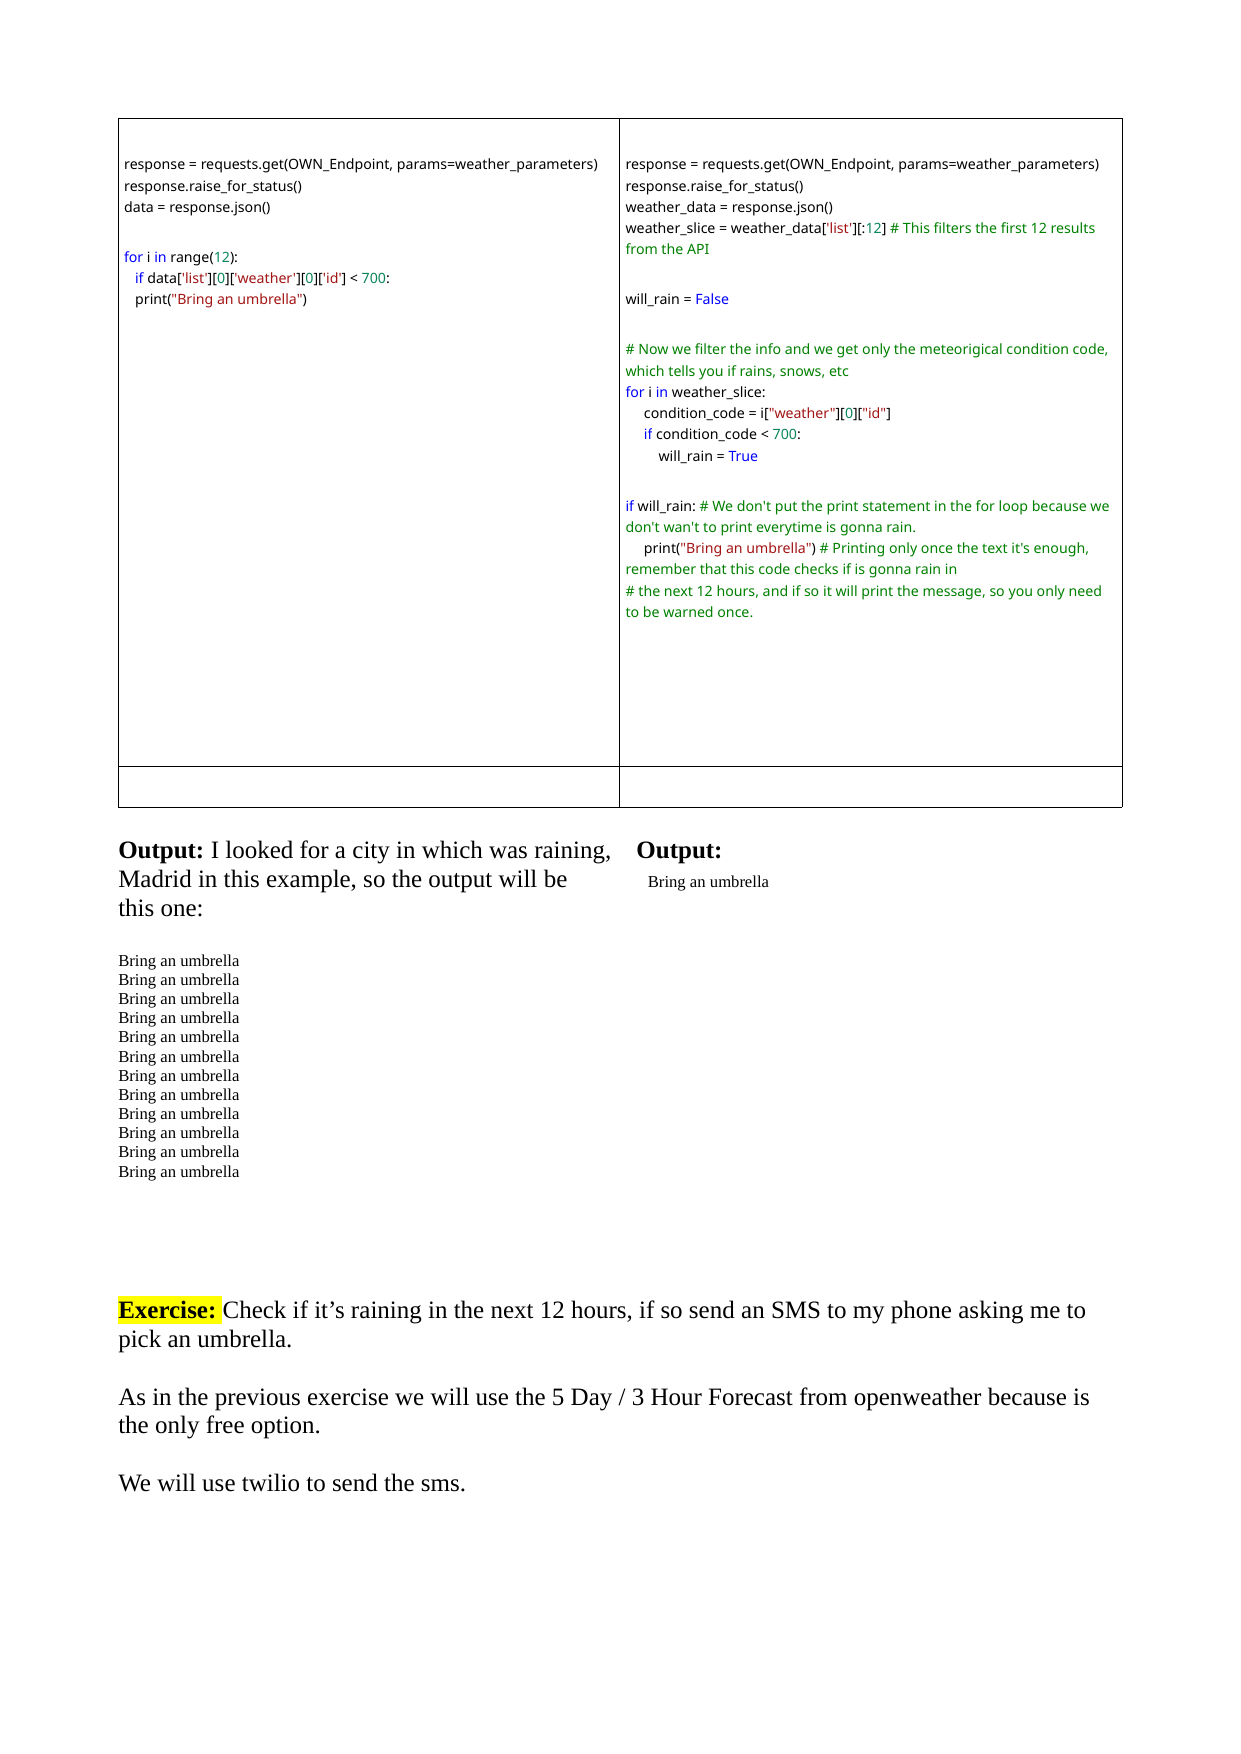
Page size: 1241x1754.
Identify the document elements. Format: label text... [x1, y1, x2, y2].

text Bring an umbrella [118, 951, 1122, 970]
text Bring an umbrella [118, 1008, 1122, 1027]
text this one: [118, 893, 1122, 922]
text As in the previous exercise we will use the 5 Day / 3 Hour Forecast from openweather because is the only free option. [118, 1382, 1122, 1439]
text Bring an umbrella [118, 1027, 1122, 1046]
text Bring an umbrella [118, 1161, 1122, 1181]
text Output: I looked for a city in which was raining, Output: [118, 836, 1122, 864]
text We will use twilio to send the sms. [118, 1468, 1122, 1497]
text Bring an umbrella [118, 1085, 1122, 1104]
text Bring an umbrella [118, 1104, 1122, 1123]
text Bring an umbrella [118, 1046, 1122, 1066]
text Bring an umbrella [118, 1123, 1122, 1142]
text Exercise: Check if it’s raining in the next 12 hours, if so send an SMS to my phone asking me to pick an umbrella. [118, 1296, 1122, 1353]
text Bring an umbrella [118, 1066, 1122, 1085]
table_header response = requests.get(OWN_Endpoint, params=weather_parameters) response.raise_for_status() weather_data = response.json() weather_slice = weather_data['list'][:12] # This filters the first 12 results from the API will_rain = False # Now we filter the info and we get only the meteorigical condition code, which tells you if rains, snows, etc for i in weather_slice: condition_code = i["weather"][0]["id"] if condition_code < 700: will_rain = True if will_rain: # We don't put the print statement in the for loop because we don't wan't to print everytime is gonna rain. print("Bring an umbrella") # Printing only once the text it's enough, remember that this code checks if is gonna rain in # the next 12 hours, and if so it will print the message, so you only need to be warned once. [620, 119, 1122, 766]
table_cell [620, 767, 1122, 807]
text Bring an umbrella [118, 970, 1122, 989]
text Bring an umbrella [118, 989, 1122, 1008]
text Madrid in this example, so the output will be Bring an umbrella [118, 864, 1122, 893]
text Bring an umbrella [118, 1142, 1122, 1161]
table_header response = requests.get(OWN_Endpoint, params=weather_parameters) response.raise_for_status() data = response.json() for i in range(12): if data['list'][0]['weather'][0]['id'] < 700: print("Bring an umbrella") [119, 119, 619, 766]
table_cell [119, 767, 619, 807]
